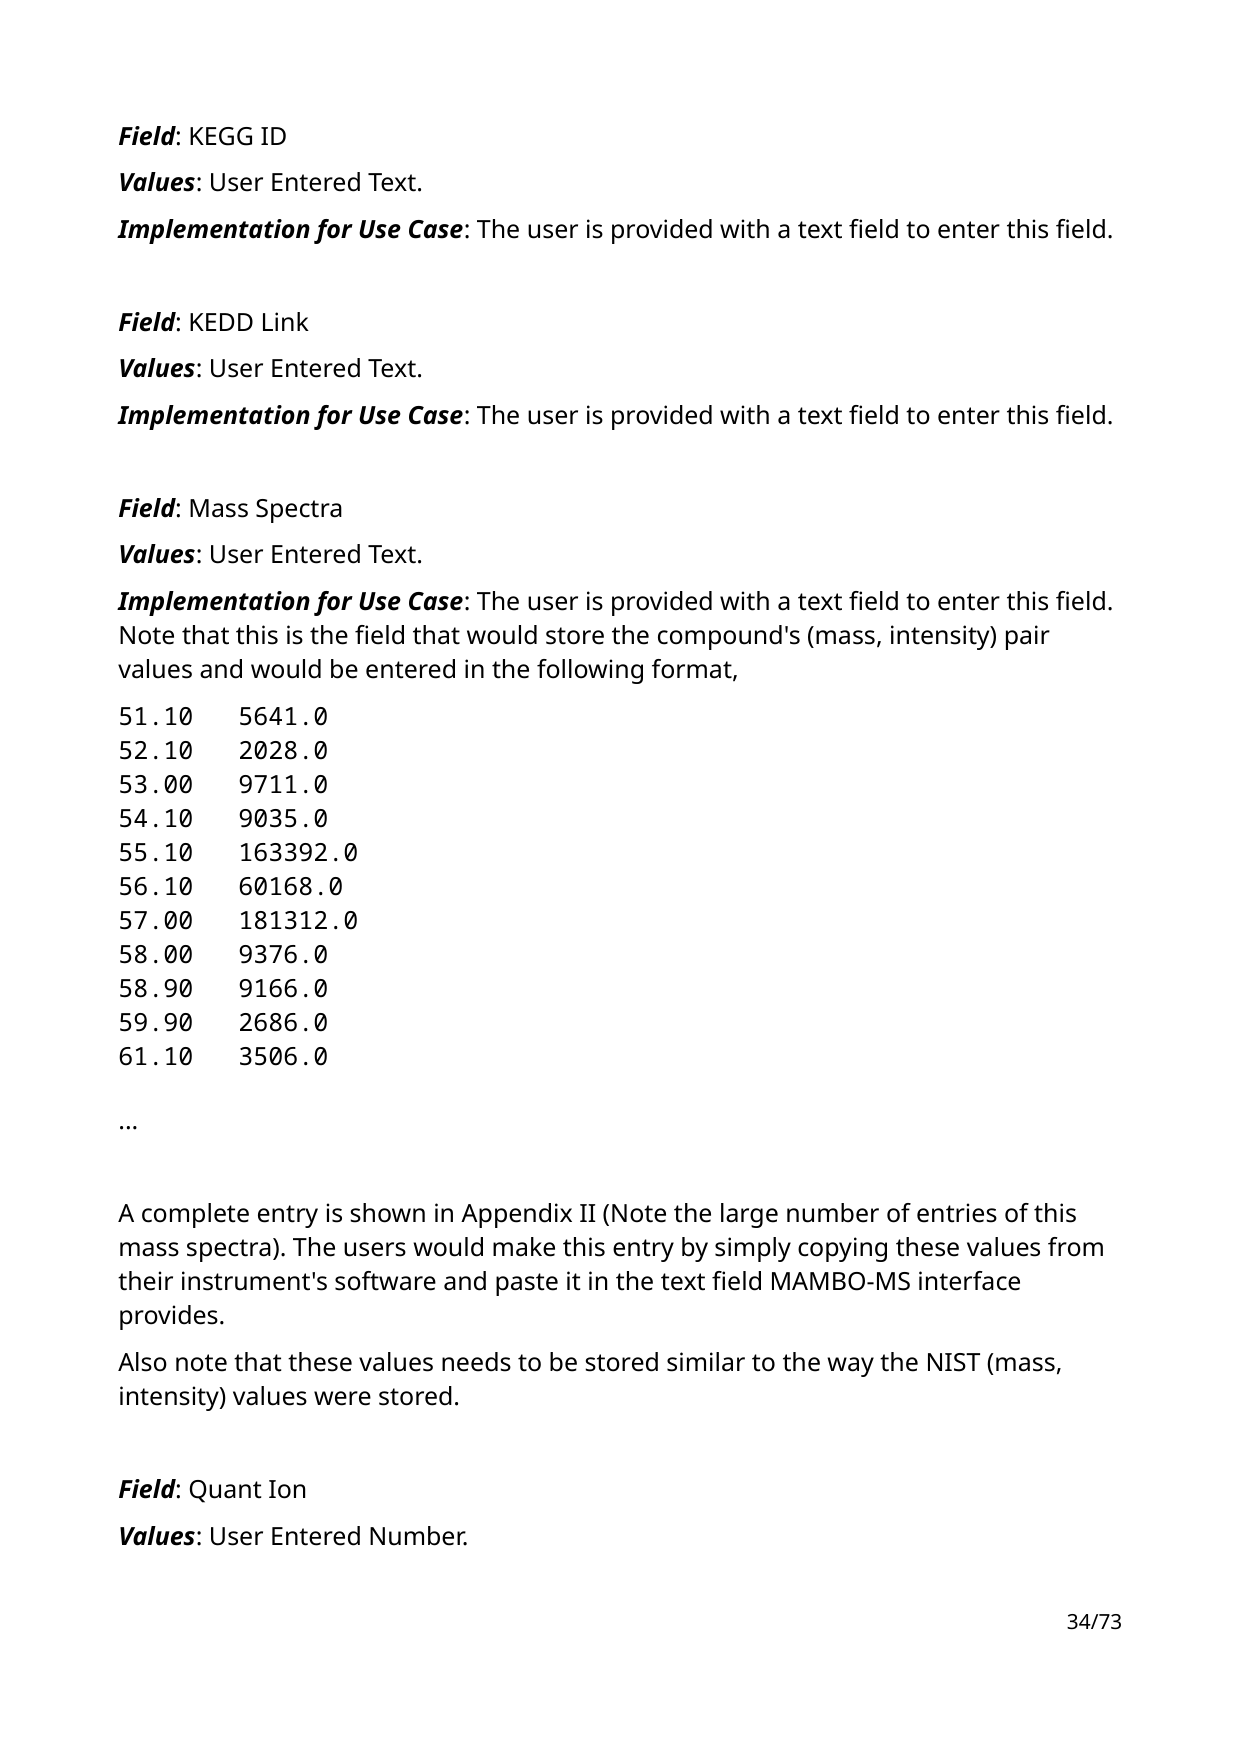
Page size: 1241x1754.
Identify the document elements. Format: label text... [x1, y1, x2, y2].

text Implementation for Use Case: The user is provided with a text field to enter this field. [118, 397, 1122, 432]
text Also note that these values needs to be stored similar to the way the NIST (mass, intensity) values were stored. [118, 1344, 1122, 1413]
text 56.10 60168.0 [118, 869, 1122, 903]
text Values: User Entered Text. [118, 165, 1122, 199]
text Field: KEGG ID [118, 118, 1122, 152]
text 55.10 163392.0 [118, 835, 1122, 869]
text Values: User Entered Text. [118, 351, 1122, 385]
text 61.10 3506.0 [118, 1039, 1122, 1073]
text 59.90 2686.0 [118, 1005, 1122, 1039]
text Field: Mass Spectra [118, 491, 1122, 525]
text Field: Quant Ion [118, 1472, 1122, 1506]
text 58.90 9166.0 [118, 971, 1122, 1005]
text 57.00 181312.0 [118, 903, 1122, 937]
text Values: User Entered Text. [118, 537, 1122, 571]
text A complete entry is shown in Appendix II (Note the large number of entries of this mass spectra). The users would make this entry by simply copying these values from their instrument's software and paste it in the text field MAMBO-MS interface provides. [118, 1196, 1122, 1332]
text Field: KEDD Link [118, 304, 1122, 338]
text Values: User Entered Number. [118, 1518, 1122, 1552]
text 52.10 2028.0 [118, 732, 1122, 767]
text 53.00 9711.0 [118, 767, 1122, 801]
text 54.10 9035.0 [118, 801, 1122, 835]
text 51.10 5641.0 [118, 698, 1122, 732]
text ... [118, 1103, 1122, 1137]
text 58.00 9376.0 [118, 937, 1122, 971]
text Implementation for Use Case: The user is provided with a text field to enter this field. [118, 211, 1122, 245]
text Implementation for Use Case: The user is provided with a text field to enter this field. Note that this is the field that would store the compound's (mass, intensity) pair values and would be entered in the following format, [118, 584, 1122, 686]
